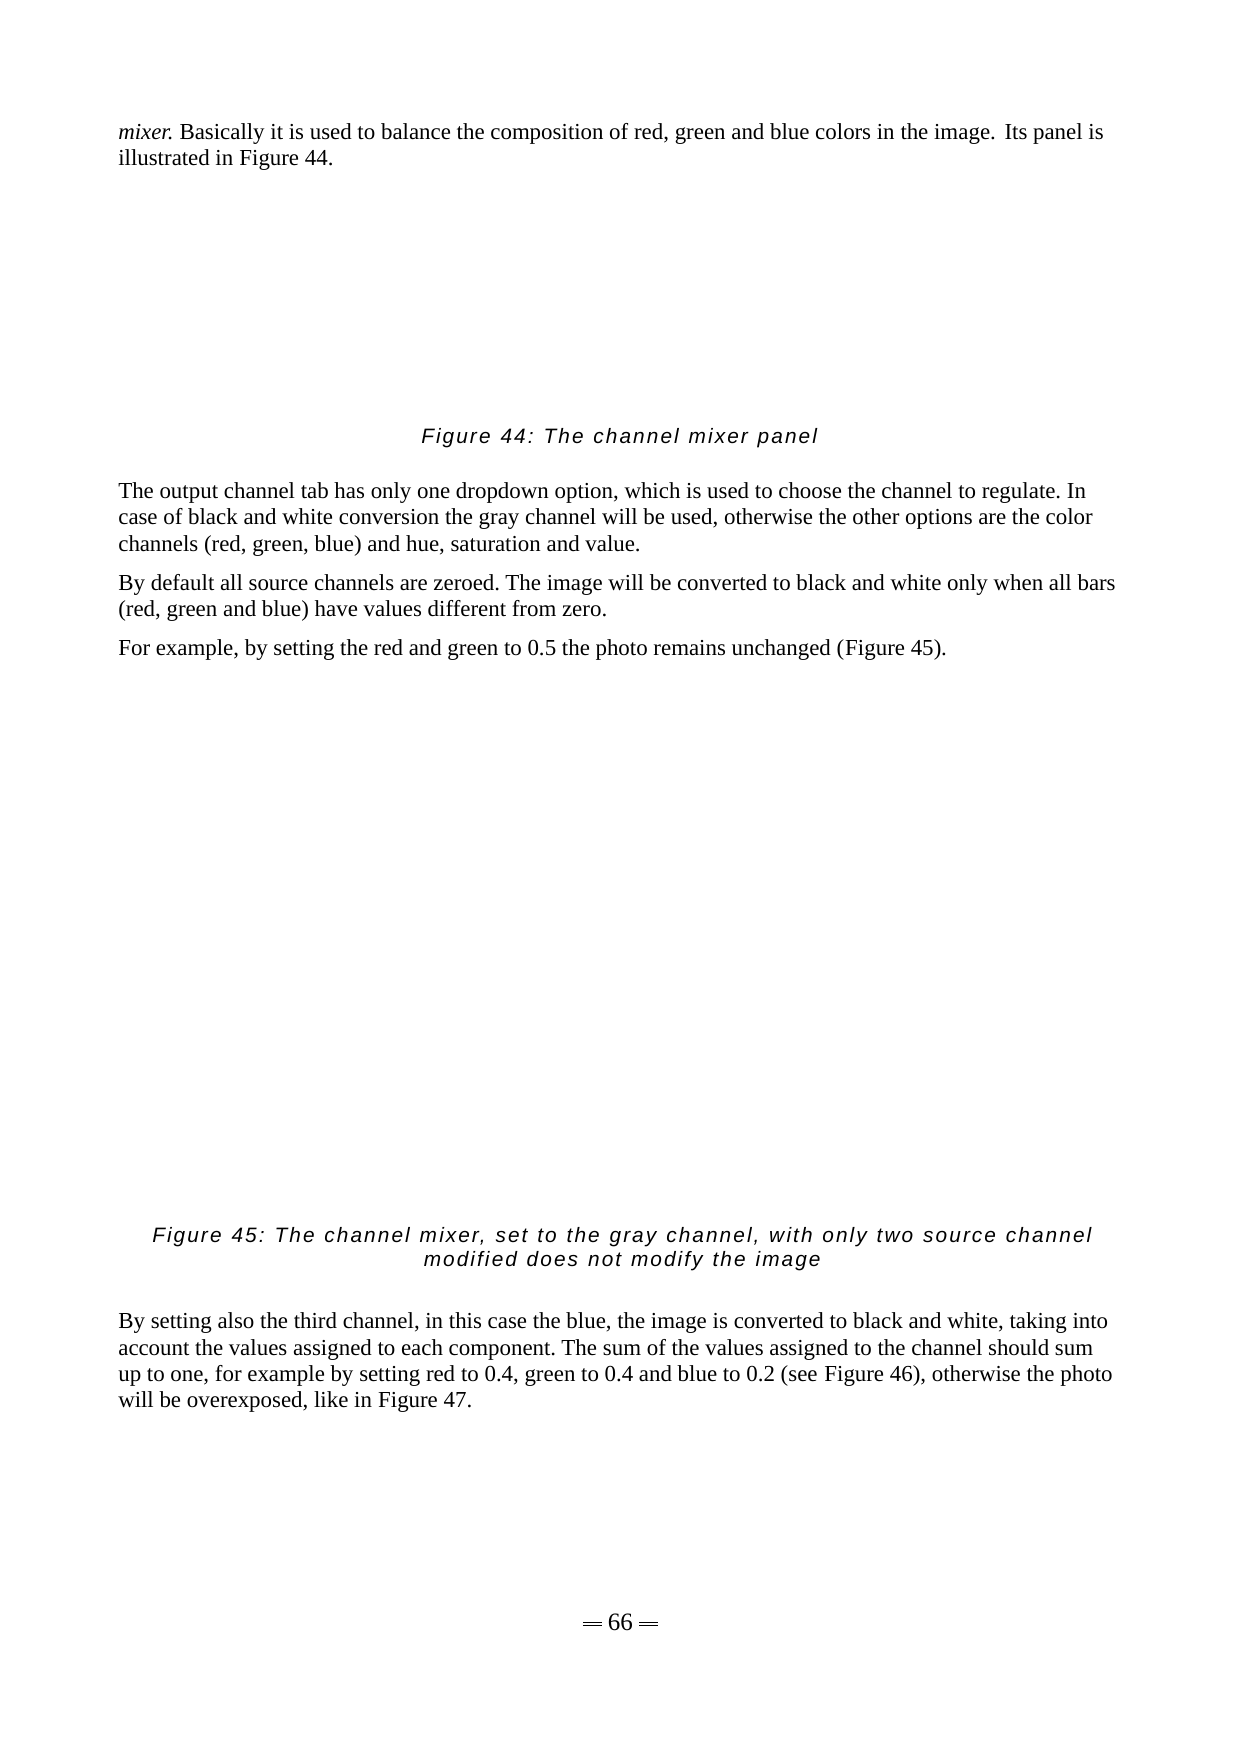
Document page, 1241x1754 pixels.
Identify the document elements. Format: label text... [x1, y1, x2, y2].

text The output channel tab has only one dropdown option, which is used to choose the channel to regulate. In case of black and white conversion the gray channel will be used, otherwise the other options are the color channels (red, green, blue) and hue, saturation and value. [118, 183, 1122, 556]
text By default all source channels are zeroed. The image will be converted to black and white only when all bars (red, green and blue) have values different from zero. [118, 569, 1122, 621]
text Figure 45: The channel mixer, set to the gray channel, with only two source channel modified does not modify the image [121, 683, 1125, 1271]
text For example, by setting the red and green to 0.5 the photo remains unchanged (Figure 45). [118, 634, 1122, 660]
text [121, 1271, 1125, 1278]
text [121, 671, 1125, 683]
text Figure 44: The channel mixer panel [419, 210, 821, 448]
text mixer. Basically it is used to balance the composition of red, green and blue colors in the image. Its panel is illustrated in Figure 44. [118, 118, 1122, 171]
text By setting also the third channel, in this case the blue, the image is converted to black and white, taking into account the values assigned to each component. The sum of the values assigned to the channel should sum up to one, for example by setting red to 0.4, green to 0.4 and blue to 0.2 (see Figure 46), otherwise the photo will be overexposed, like in Figure 47. [118, 673, 1122, 1413]
